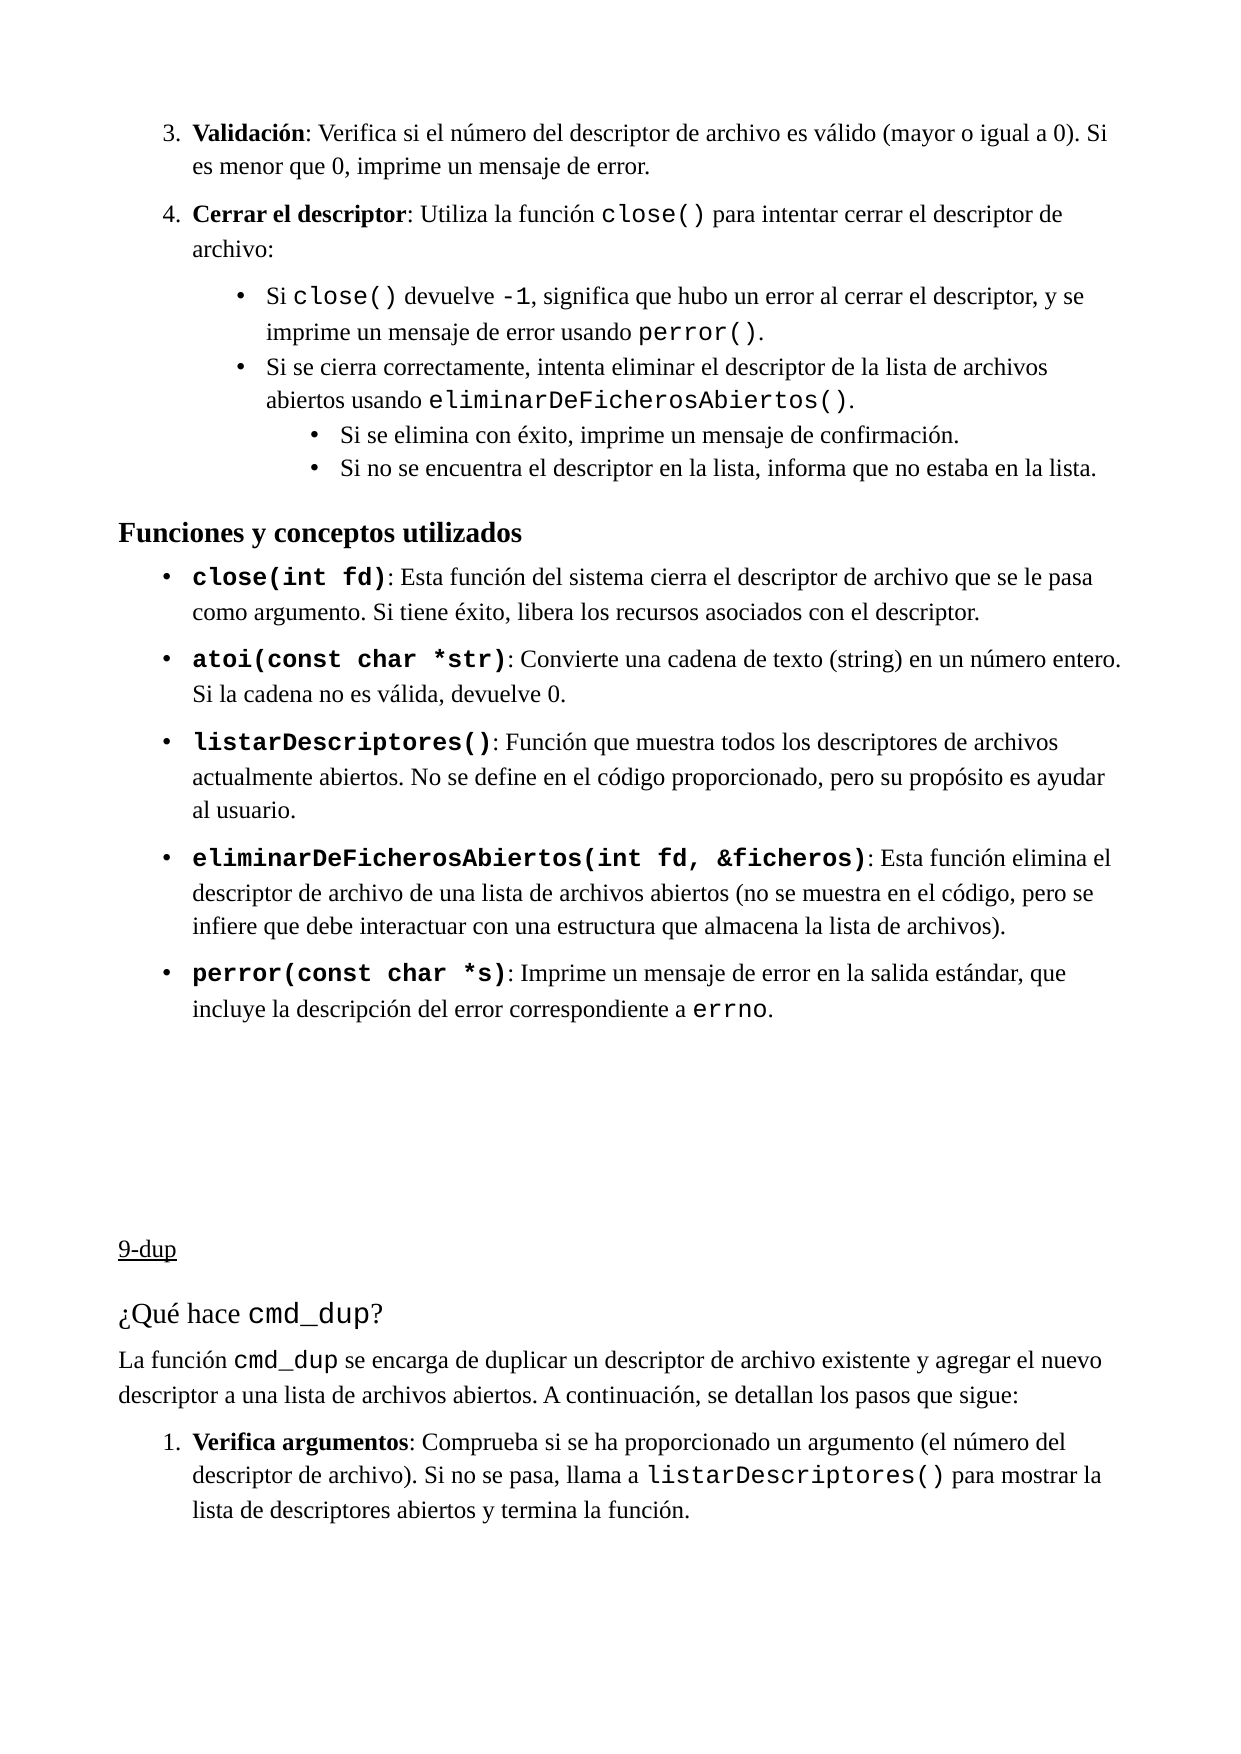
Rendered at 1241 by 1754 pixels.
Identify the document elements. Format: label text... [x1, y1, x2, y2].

subtitle Funciones y conceptos utilizados [118, 516, 1122, 549]
list listarDescriptores(): Función que muestra todos los descriptores de archivos actualmente abiertos. No se define en el código proporcionado, pero su propósito es ayudar al usuario. [162, 727, 1122, 824]
subtitle ¿Qué hace cmd_dup? [118, 1296, 1122, 1332]
text 9-dup [118, 1234, 1122, 1263]
list perror(const char *s): Imprime un mensaje de error en la salida estándar, que incluye la descripción del error correspondiente a errno. [162, 958, 1122, 1024]
list Cerrar el descriptor: Utiliza la función close() para intentar cerrar el descriptor de archivo: [162, 199, 1122, 263]
list Si se elimina con éxito, imprime un mensaje de confirmación. [310, 420, 1122, 449]
list close(int fd): Esta función del sistema cierra el descriptor de archivo que se le pasa como argumento. Si tiene éxito, libera los recursos asociados con el descriptor. [162, 562, 1122, 626]
list Si se cierra correctamente, intenta eliminar el descriptor de la lista de archivos abiertos usando eliminarDeFicherosAbiertos(). [236, 352, 1122, 416]
list Si no se encuentra el descriptor en la lista, informa que no estaba en la lista. [310, 453, 1122, 482]
list atoi(const char *str): Convierte una cadena de texto (string) en un número entero. Si la cadena no es válida, devuelve 0. [162, 644, 1122, 708]
list eliminarDeFicherosAbiertos(int fd, &ficheros): Esta función elimina el descriptor de archivo de una lista de archivos abiertos (no se muestra en el código, pero se infiere que debe interactuar con una estructura que almacena la lista de archivos). [162, 843, 1122, 940]
list Verifica argumentos: Comprueba si se ha proporcionado un argumento (el número del descriptor de archivo). Si no se pasa, llama a listarDescriptores() para mostrar la lista de descriptores abiertos y termina la función. [162, 1427, 1122, 1524]
list Validación: Verifica si el número del descriptor de archivo es válido (mayor o igual a 0). Si es menor que 0, imprime un mensaje de error. [162, 118, 1122, 180]
list Si close() devuelve -1, significa que hubo un error al cerrar el descriptor, y se imprime un mensaje de error usando perror(). [236, 281, 1122, 347]
text La función cmd_dup se encarga de duplicar un descriptor de archivo existente y agregar el nuevo descriptor a una lista de archivos abiertos. A continuación, se detallan los pasos que sigue: [118, 1345, 1122, 1409]
